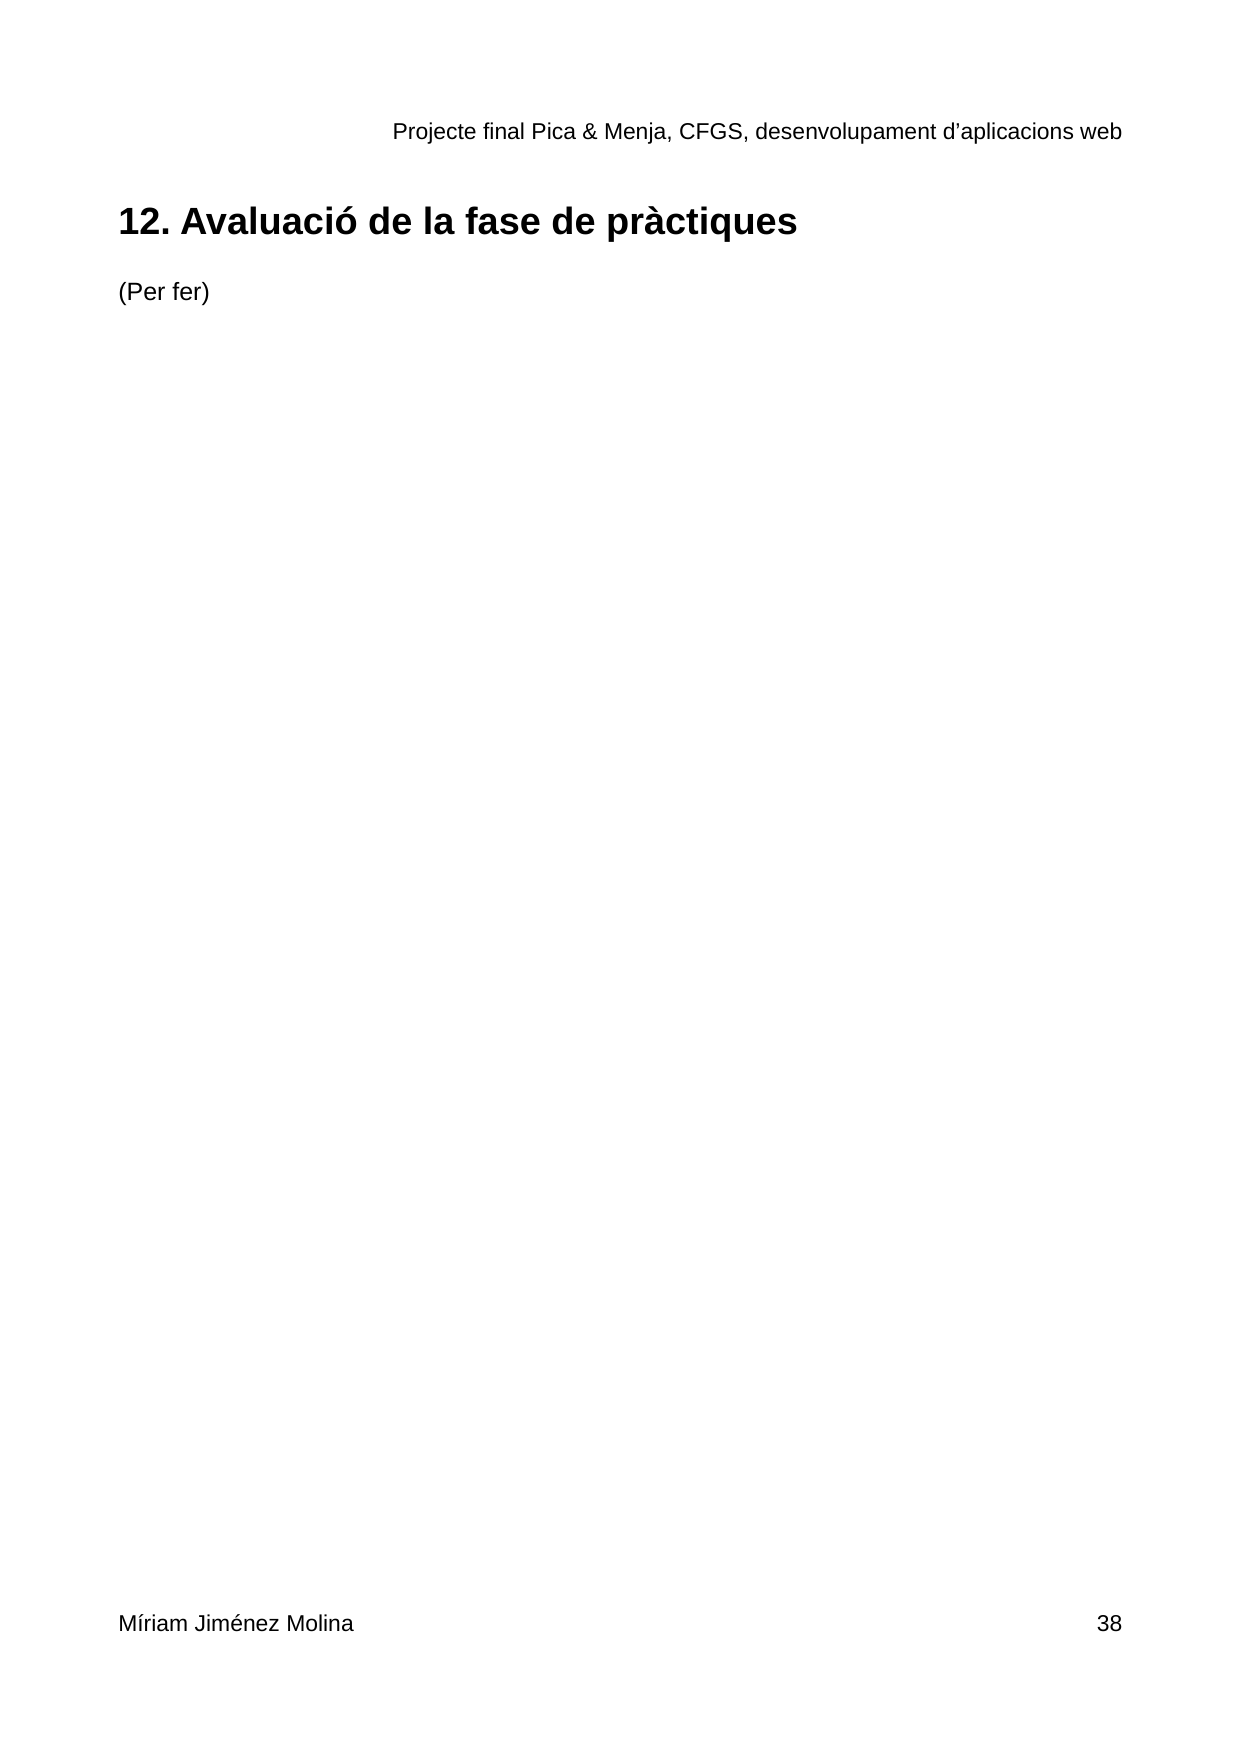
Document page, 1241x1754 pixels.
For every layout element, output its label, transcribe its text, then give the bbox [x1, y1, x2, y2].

text (Per fer) [118, 277, 1122, 306]
subtitle 12. Avaluació de la fase de pràctiques [118, 199, 1122, 243]
